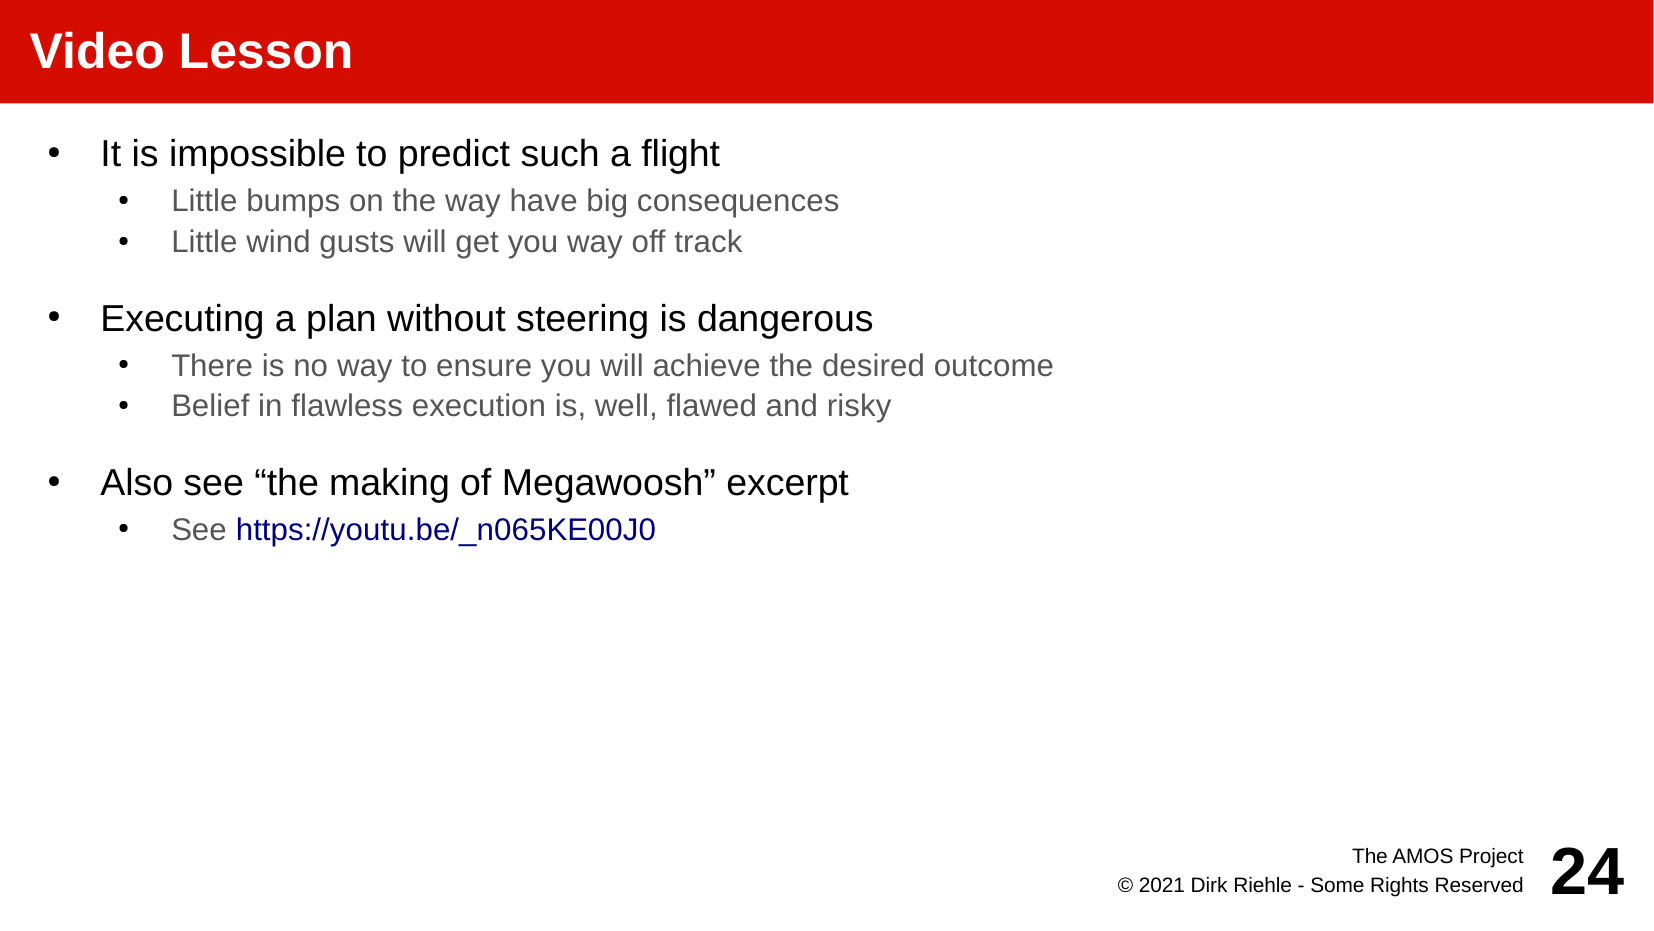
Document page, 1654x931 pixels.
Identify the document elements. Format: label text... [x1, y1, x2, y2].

title Video Lesson [0, 0, 1654, 104]
list It is impossible to predict such a flight Little bumps on the way have big consequences Little wind gusts will get you way off track Executing a plan without steering is dangerous There is no way to ensure you will achieve the desired outcome Belief in flawless execution is, well, flawed and risky Also see “the making of Megawoosh” excerpt See https://youtu.be/_n065KE00J0 [29, 132, 1625, 813]
